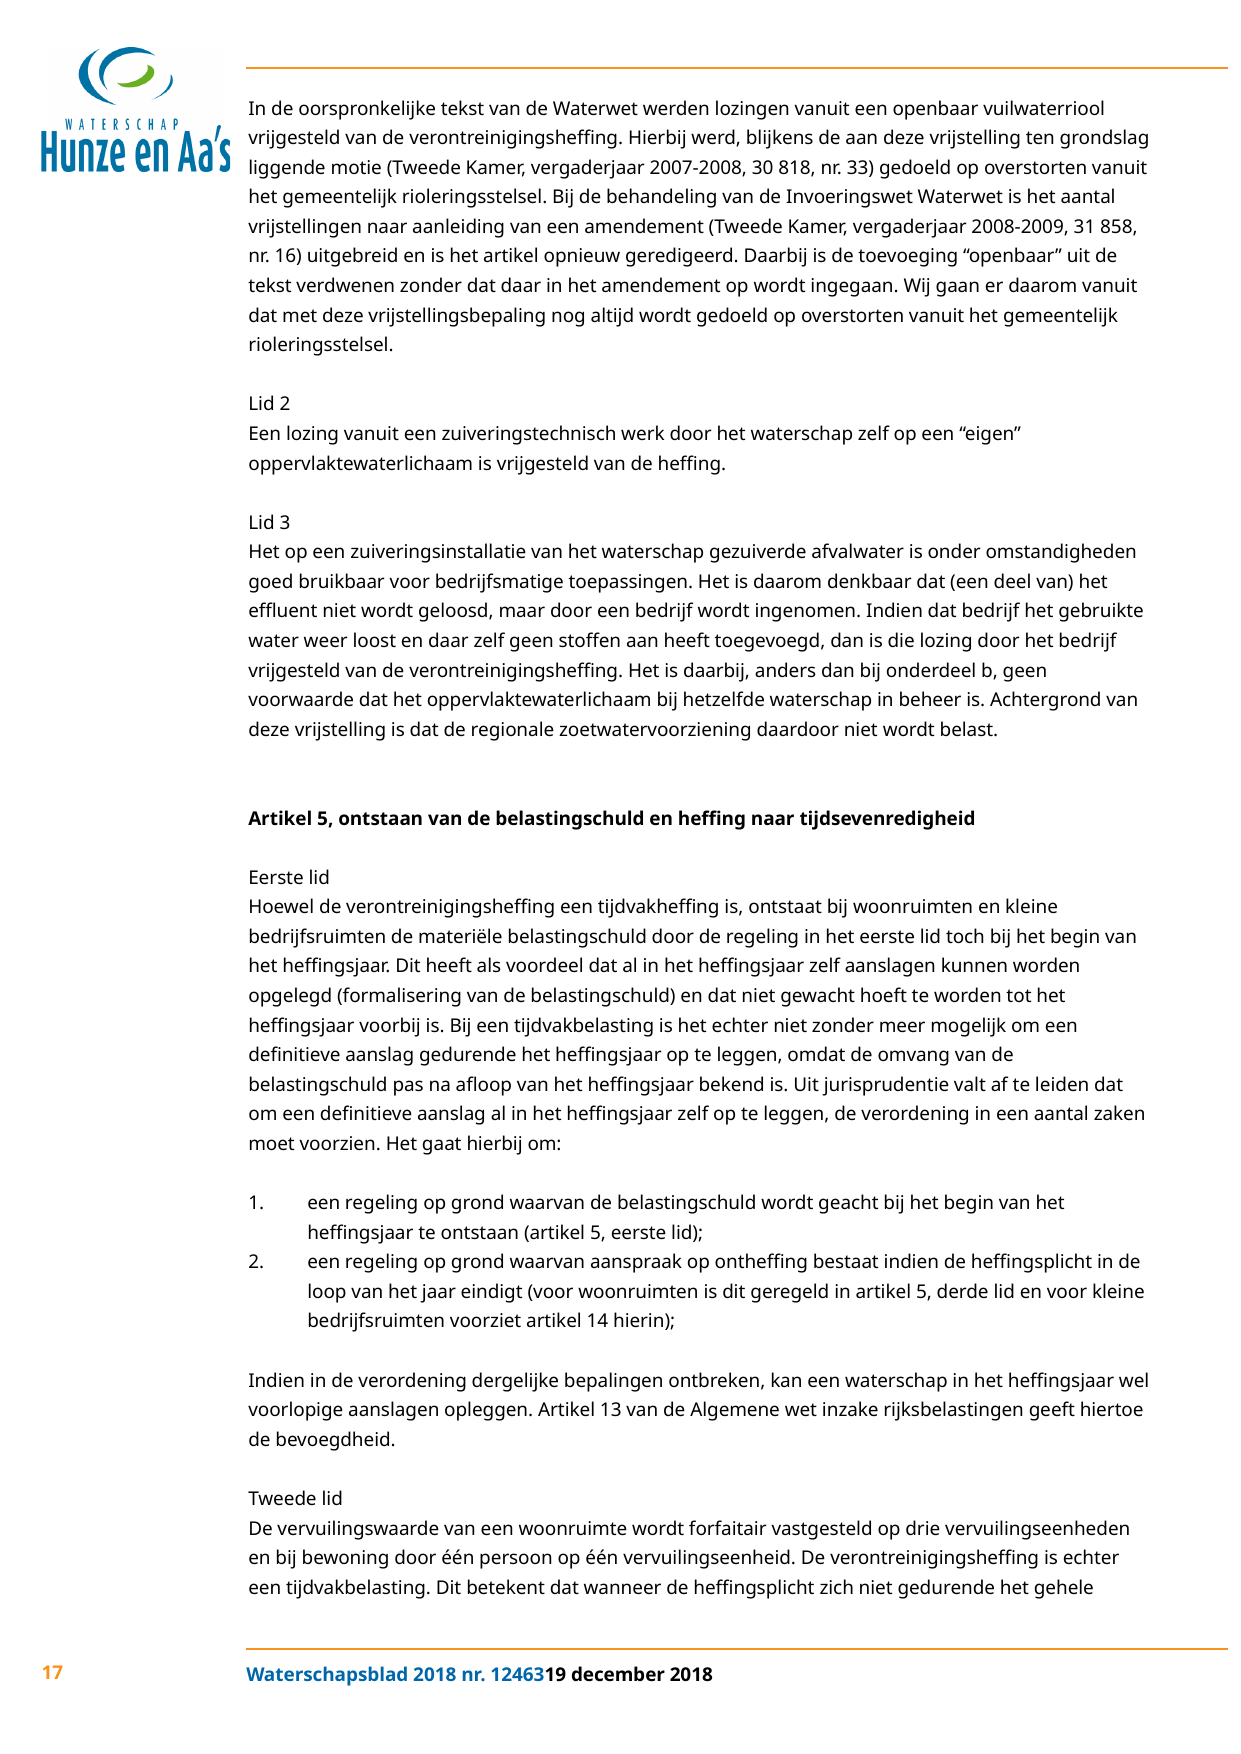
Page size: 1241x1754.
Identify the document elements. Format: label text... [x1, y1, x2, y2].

text Een lozing vanuit een zuiveringstechnisch werk door het waterschap zelf op een “eigen” oppervlaktewaterlichaam is vrijgesteld van de heffing. [248, 420, 1152, 476]
list een regeling op grond waarvan de belastingschuld wordt geacht bij het begin van het heffingsjaar te ontstaan (artikel 5, eerste lid); [248, 1189, 1152, 1245]
text Eerste lid [248, 864, 1152, 890]
picture [226, 145, 231, 156]
picture [47, 154, 51, 172]
text Het op een zuiveringsinstallatie van het waterschap gezuiverde afvalwater is onder omstandigheden goed bruikbaar voor bedrijfsmatige toepassingen. Het is daarom denkbaar dat (een deel van) het effluent niet wordt geloosd, maar door een bedrijf wordt ingenomen. Indien dat bedrijf het gebruikte water weer loost en daar zelf geen stoffen aan heeft toegevoegd, dan is die lozing door het bedrijf vrijgesteld van de verontreinigingsheffing. Het is daarbij, anders dan bij onderdeel b, geen voorwaarde dat het oppervlaktewaterlichaam bij hetzelfde waterschap in beheer is. Achtergrond van deze vrijstelling is dat de regionale zoetwatervoorziening daardoor niet wordt belast. [248, 538, 1152, 742]
picture [183, 163, 191, 172]
text Artikel 5, ontstaan van de belastingschuld en heffing naar tijdsevenredigheid [248, 805, 1152, 831]
text Lid 2 [248, 391, 1152, 416]
list een regeling op grond waarvan aanspraak op ontheffing bestaat indien de heffingsplicht in de loop van het jaar eindigt (voor woonruimten is dit geregeld in artikel 5, derde lid en voor kleine bedrijfsruimten voorziet artikel 14 hierin); [248, 1248, 1152, 1333]
text Indien in de verordening dergelijke bepalingen ontbreken, kan een waterschap in het heffingsjaar wel voorlopige aanslagen opleggen. Artikel 13 van de Algemene wet inzake rijksbelastingen geeft hiertoe de bevoegdheid. [248, 1367, 1152, 1452]
text Tweede lid [248, 1485, 1152, 1511]
picture [41, 47, 231, 172]
text Hoewel de verontreinigingsheffing een tijdvakheffing is, ontstaat bij woonruimten en kleine bedrijfsruimten de materiële belastingschuld door de regeling in het eerste lid toch bij het begin van het heffingsjaar. Dit heeft als voordeel dat al in het heffingsjaar zelf aanslagen kunnen worden opgelegd (formalisering van de belastingschuld) en dat niet gewacht hoeft te worden tot het heffingsjaar voorbij is. Bij een tijdvakbelasting is het echter niet zonder meer mogelijk om een definitieve aanslag gedurende het heffingsjaar op te leggen, omdat de omvang van de belastingschuld pas na afloop van het heffingsjaar bekend is. Uit jurisprudentie valt af te leiden dat om een definitieve aanslag al in het heffingsjaar zelf op te leggen, de verordening in een aantal zaken moet voorzien. Het gaat hierbij om: [248, 893, 1152, 1156]
text De vervuilingswaarde van een woonruimte wordt forfaitair vastgesteld op drie vervuilingseenheden en bij bewoning door één persoon op één vervuilingseenheid. De verontreinigingsheffing is echter een tijdvakbelasting. Dit betekent dat wanneer de heffingsplicht zich niet gedurende het gehele [248, 1515, 1152, 1600]
text In de oorspronkelijke tekst van de Waterwet werden lozingen vanuit een openbaar vuilwaterriool vrijgesteld van de verontreinigingsheffing. Hierbij werd, blijkens de aan deze vrijstelling ten grondslag liggende motie (Tweede Kamer, vergaderjaar 2007-2008, 30 818, nr. 33) gedoeld op overstorten vanuit het gemeentelijk rioleringsstelsel. Bij de behandeling van de Invoeringswet Waterwet is het aantal vrijstellingen naar aanleiding van een amendement (Tweede Kamer, vergaderjaar 2008-2009, 31 858, nr. 16) uitgebreid en is het artikel opnieuw geredigeerd. Daarbij is de toevoeging “openbaar” uit de tekst verdwenen zonder dat daar in het amendement op wordt ingegaan. Wij gaan er daarom vanuit dat met deze vrijstellingsbepaling nog altijd wordt gedoeld op overstorten vanuit het gemeentelijk rioleringsstelsel. [248, 95, 1152, 357]
text Lid 3 [248, 509, 1152, 535]
